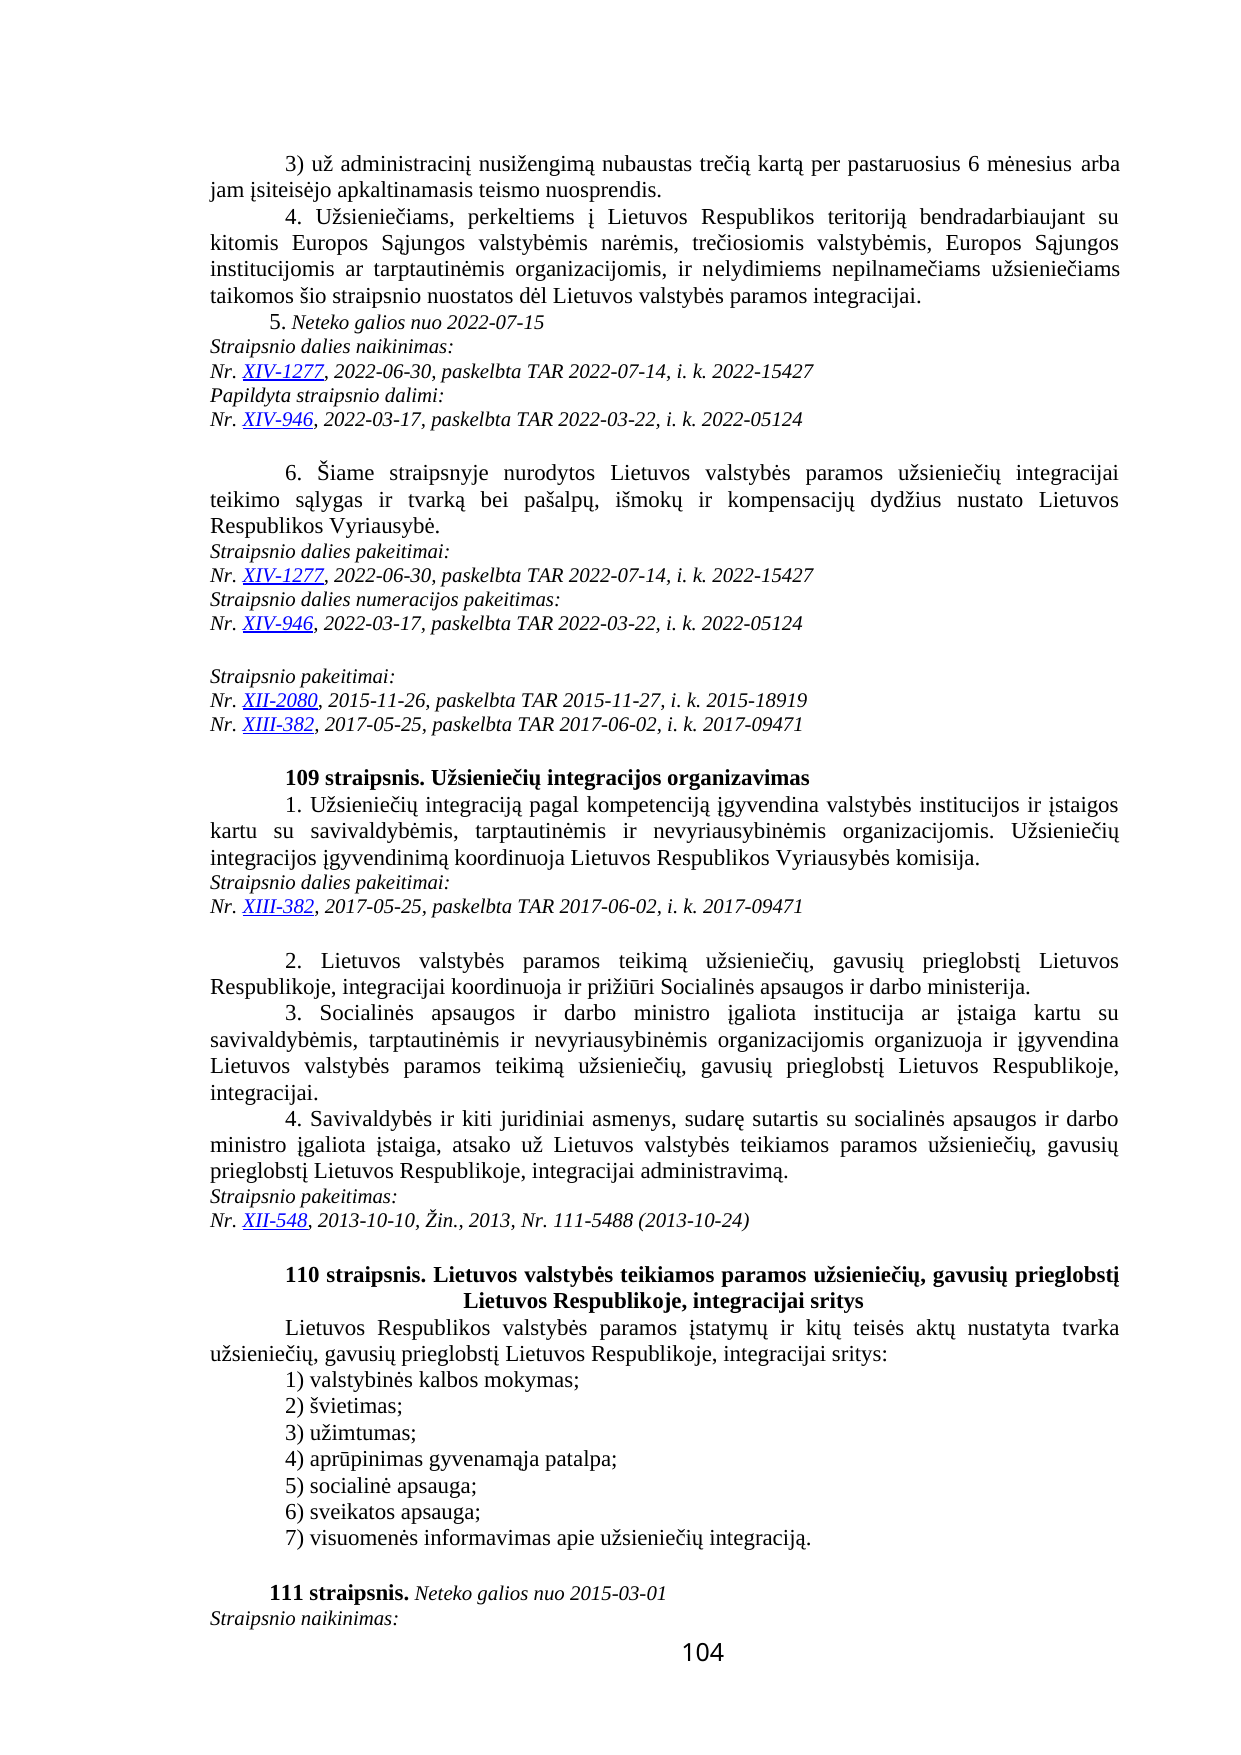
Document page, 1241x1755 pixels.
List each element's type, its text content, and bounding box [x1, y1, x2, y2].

text Straipsnio pakeitimai: [210, 663, 1120, 688]
text 5. Neteko galios nuo 2022-07-15 [210, 308, 1120, 334]
text Nr. XIV-946, 2022-03-17, paskelbta TAR 2022-03-22, i. k. 2022-05124 [210, 407, 1120, 431]
text Nr. XIII-382, 2017-05-25, paskelbta TAR 2017-06-02, i. k. 2017-09471 [210, 894, 1120, 918]
text Nr. XII-548, 2013-10-10, Žin., 2013, Nr. 111-5488 (2013-10-24) [210, 1208, 1120, 1232]
text 3. Socialinės apsaugos ir darbo ministro įgaliota institucija ar įstaiga kartu su savivaldybėmis, tarptautinėmis ir nevyriausybinėmis organizacijomis organizuoja ir įgyvendina Lietuvos valstybės paramos teikimą užsieniečių, gavusių prieglobstį Lietuvos Respublikoje, integracijai. [210, 999, 1120, 1105]
text 1. Užsieniečių integraciją pagal kompetenciją įgyvendina valstybės institucijos ir įstaigos kartu su savivaldybėmis, tarptautinėmis ir nevyriausybinėmis organizacijomis. Užsieniečių integracijos įgyvendinimą koordinuoja Lietuvos Respublikos Vyriausybės komisija. [210, 791, 1120, 870]
text 7) visuomenės informavimas apie užsieniečių integraciją. [210, 1524, 1120, 1551]
text Straipsnio pakeitimas: [210, 1184, 1120, 1208]
text Nr. XIV-946, 2022-03-17, paskelbta TAR 2022-03-22, i. k. 2022-05124 [210, 611, 1120, 635]
text 111 straipsnis. Neteko galios nuo 2015-03-01 [210, 1579, 1120, 1606]
text Nr. XIV-1277, 2022-06-30, paskelbta TAR 2022-07-14, i. k. 2022-15427 [210, 563, 1120, 587]
text 2) švietimas; [210, 1393, 1120, 1419]
text Straipsnio dalies pakeitimai: [210, 870, 1120, 894]
text 1) valstybinės kalbos mokymas; [210, 1366, 1120, 1393]
text 5) socialinė apsauga; [210, 1472, 1120, 1498]
text 4. Savivaldybės ir kiti juridiniai asmenys, sudarę sutartis su socialinės apsaugos ir darbo ministro įgaliota įstaiga, atsako už Lietuvos valstybės teikiamos paramos užsieniečių, gavusių prieglobstį Lietuvos Respublikoje, integracijai administravimą. [210, 1105, 1120, 1184]
text Nr. XIV-1277, 2022-06-30, paskelbta TAR 2022-07-14, i. k. 2022-15427 [210, 358, 1120, 383]
text Straipsnio dalies numeracijos pakeitimas: [210, 587, 1120, 611]
text Straipsnio naikinimas: [210, 1606, 1120, 1630]
text 110 straipsnis. Lietuvos valstybės teikiamos paramos užsieniečių, gavusių prieglobstį Lietuvos Respublikoje, integracijai sritys [285, 1261, 1120, 1313]
text 4. Užsieniečiams, perkeltiems į Lietuvos Respublikos teritoriją bendradarbiaujant su kitomis Europos Sąjungos valstybėmis narėmis, trečiosiomis valstybėmis, Europos Sąjungos institucijomis ar tarptautinėmis organizacijomis, ir nelydimiems nepilnamečiams užsieniečiams taikomos šio straipsnio nuostatos dėl Lietuvos valstybės paramos integracijai. [210, 203, 1120, 308]
text 2. Lietuvos valstybės paramos teikimą užsieniečių, gavusių prieglobstį Lietuvos Respublikoje, integracijai koordinuoja ir prižiūri Socialinės apsaugos ir darbo ministerija. [210, 947, 1120, 999]
text 109 straipsnis. Užsieniečių integracijos organizavimas [210, 764, 1120, 791]
text 6) sveikatos apsauga; [210, 1498, 1120, 1524]
text Straipsnio dalies pakeitimai: [210, 538, 1120, 563]
text 3) užimtumas; [210, 1419, 1120, 1445]
text 6. Šiame straipsnyje nurodytos Lietuvos valstybės paramos užsieniečių integracijai teikimo sąlygas ir tvarką bei pašalpų, išmokų ir kompensacijų dydžius nustato Lietuvos Respublikos Vyriausybė. [210, 459, 1120, 538]
text 3) už administracinį nusižengimą nubaustas trečią kartą per pastaruosius 6 mėnesius arba jam įsiteisėjo apkaltinamasis teismo nuosprendis. [210, 150, 1120, 203]
text Lietuvos Respublikos valstybės paramos įstatymų ir kitų teisės aktų nustatyta tvarka užsieniečių, gavusių prieglobstį Lietuvos Respublikoje, integracijai sritys: [210, 1313, 1120, 1366]
text Nr. XII-2080, 2015-11-26, paskelbta TAR 2015-11-27, i. k. 2015-18919 [210, 688, 1120, 712]
text 4) aprūpinimas gyvenamąja patalpa; [210, 1445, 1120, 1472]
text Nr. XIII-382, 2017-05-25, paskelbta TAR 2017-06-02, i. k. 2017-09471 [210, 712, 1120, 736]
text Papildyta straipsnio dalimi: [210, 383, 1120, 407]
text Straipsnio dalies naikinimas: [210, 334, 1120, 358]
